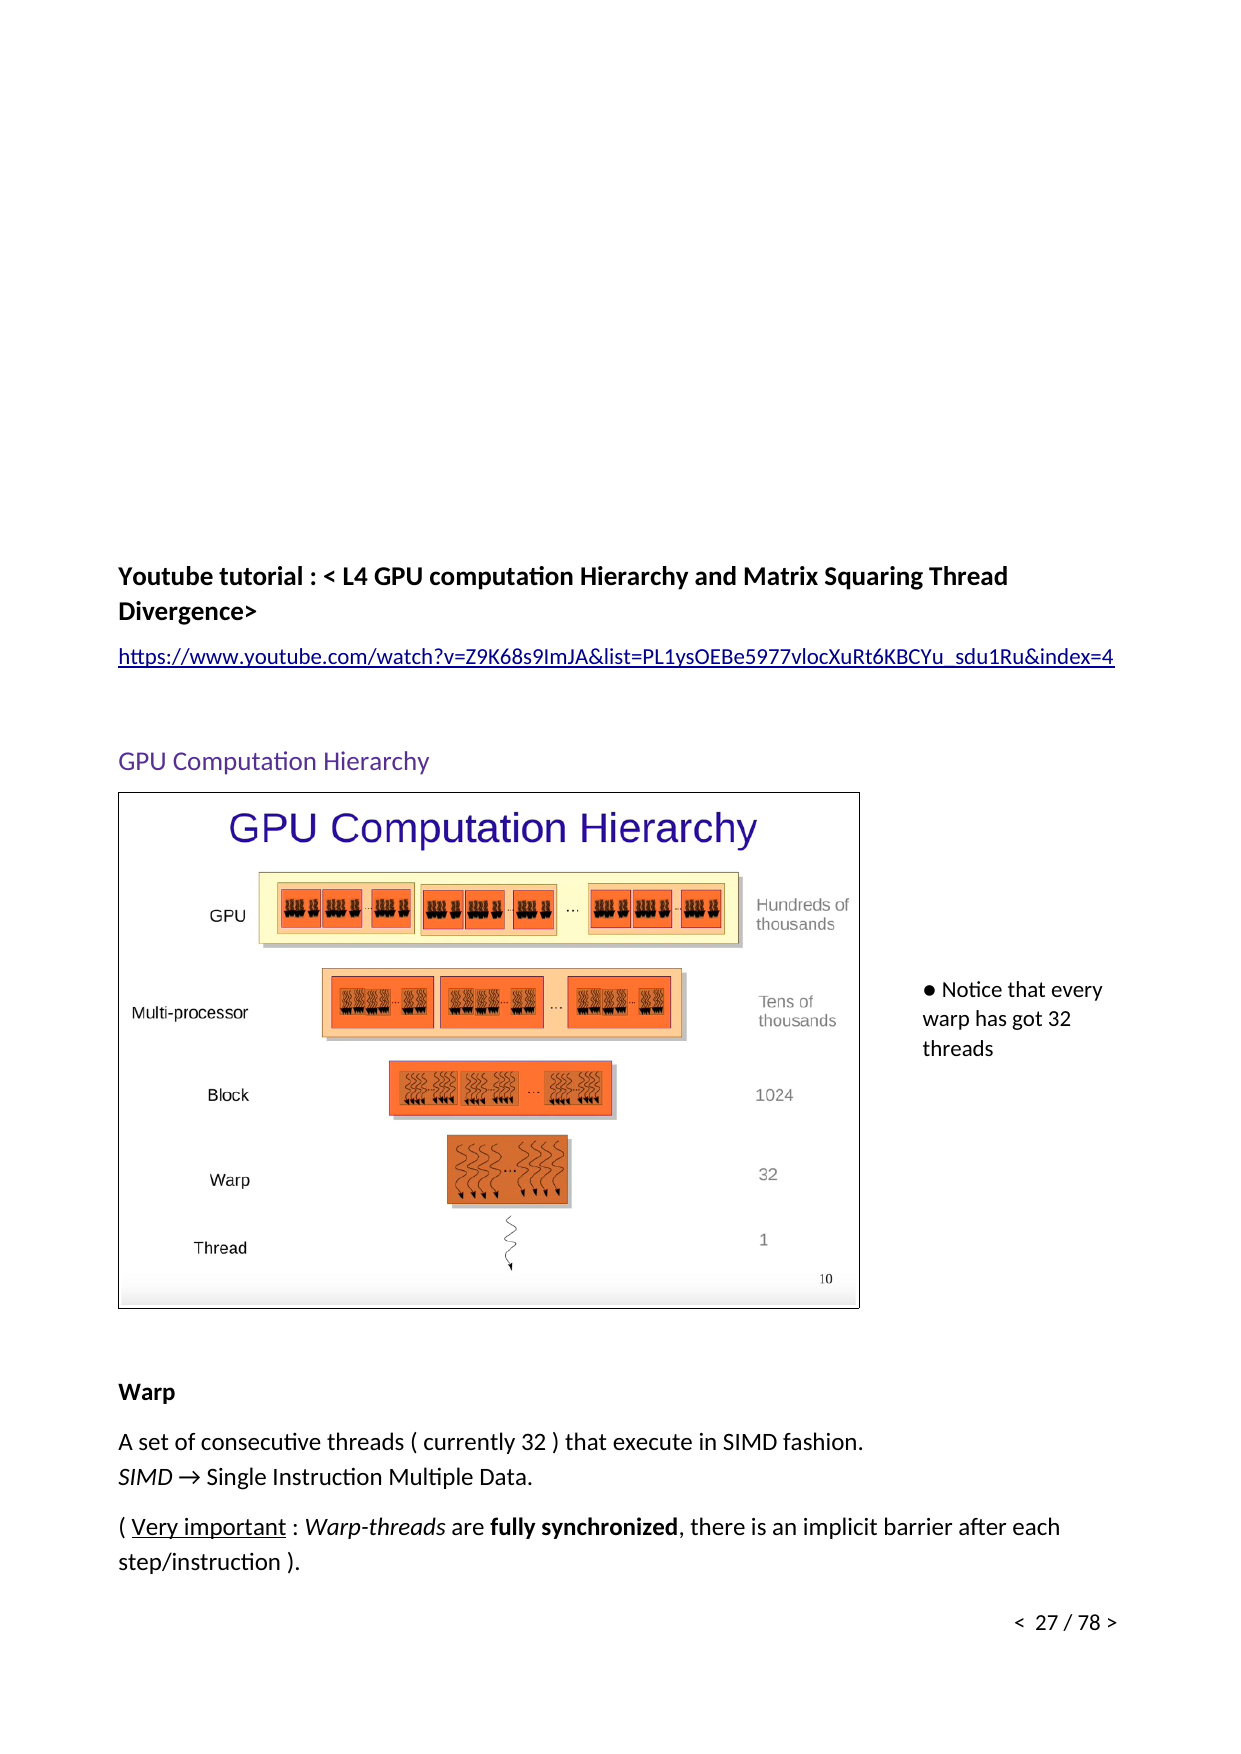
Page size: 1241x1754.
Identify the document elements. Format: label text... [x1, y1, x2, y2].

subtitle Youtube tutorial : < L4 GPU computation Hierarchy and Matrix Squaring Thread Divergence> [118, 559, 1122, 627]
text https://www.youtube.com/watch?v=Z9K68s9ImJA&list=PL1ysOEBe5977vlocXuRt6KBCYu_sdu1Ru&index=4 [118, 642, 1122, 670]
text Warp [118, 1377, 1122, 1407]
picture [121, 795, 856, 1305]
text ( Very important : Warp-threads are fully synchronized, there is an implicit barrier after each step/instruction ). [118, 1511, 1122, 1576]
text A set of consecutive threads ( currently 32 ) that execute in SIMD fashion. SIMD → Single Instruction Multiple Data. [118, 1426, 1122, 1492]
subtitle GPU Computation Hierarchy [118, 744, 1122, 777]
